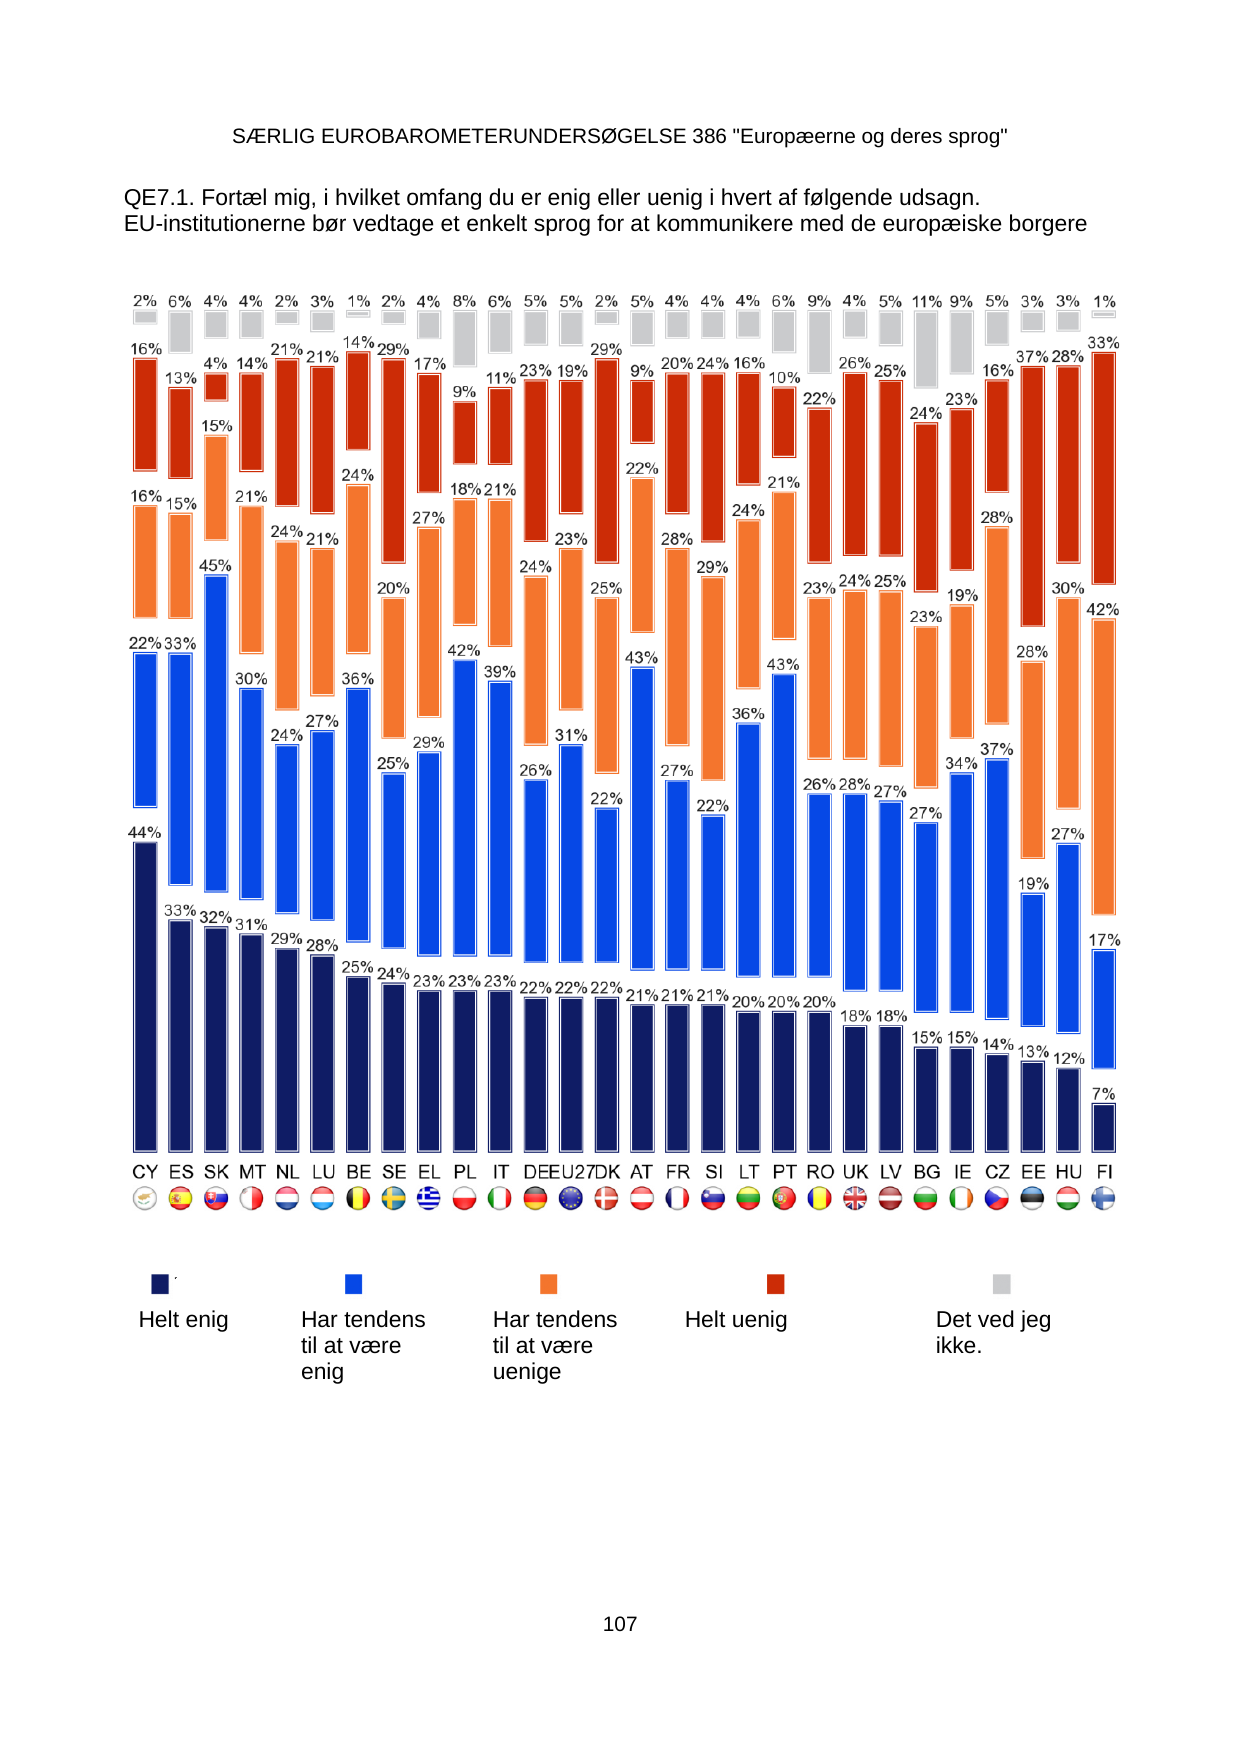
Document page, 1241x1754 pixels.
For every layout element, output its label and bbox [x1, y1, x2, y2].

picture [118, 286, 1128, 1217]
picture [138, 1261, 1113, 1300]
